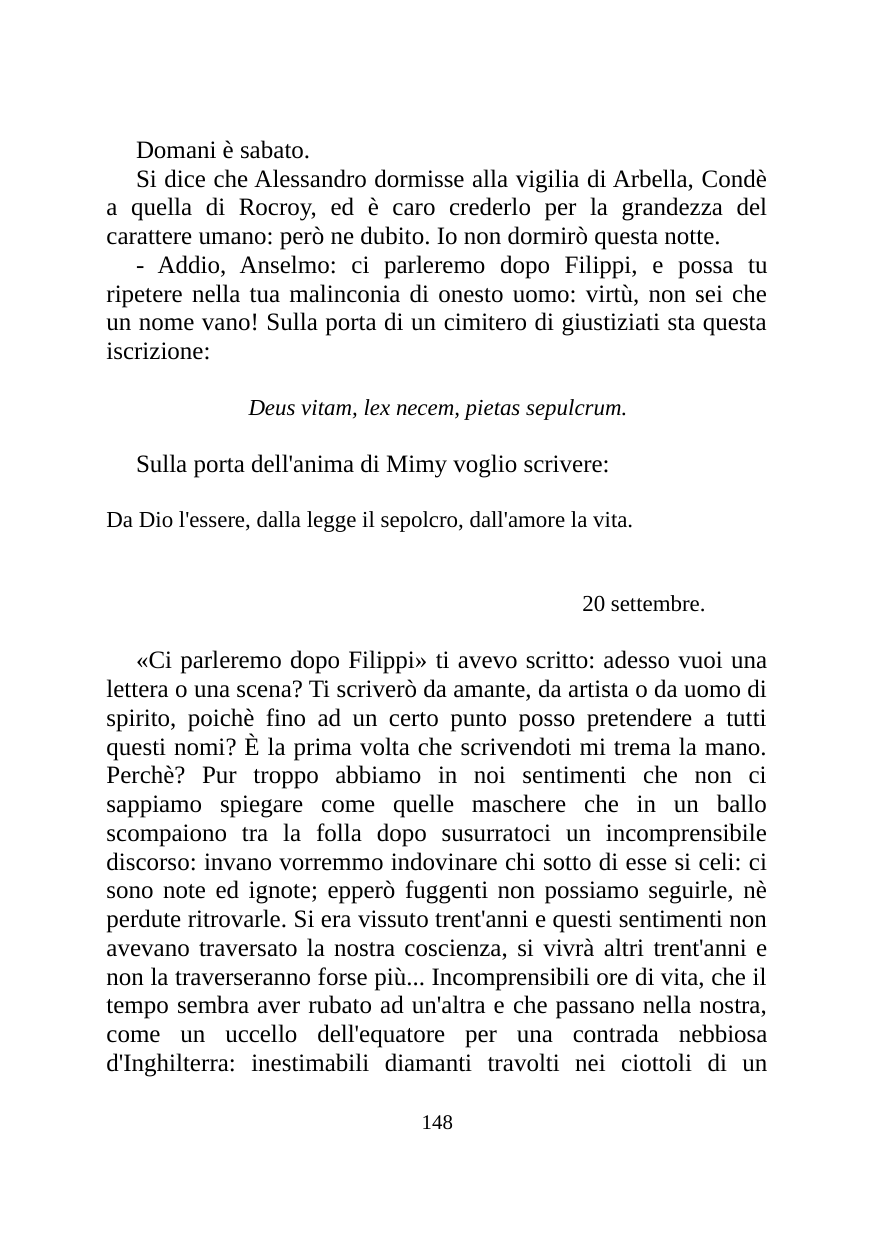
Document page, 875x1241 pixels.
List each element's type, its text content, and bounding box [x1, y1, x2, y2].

text - Addio, Anselmo: ci parleremo dopo Filippi, e possa tu ripetere nella tua malinconia di onesto uomo: virtù, non sei che un nome vano! Sulla porta di un cimitero di giustiziati sta questa iscrizione: [106, 250, 768, 365]
text «Ci parleremo dopo Filippi» ti avevo scritto: adesso vuoi una lettera o una scena? Ti scriverò da amante, da artista o da uomo di spirito, poichè fino ad un certo punto posso pretendere a tutti questi nomi? È la prima volta che scrivendoti mi trema la mano. Perchè? Pur troppo abbiamo in noi sentimenti che non ci sappiamo spiegare come quelle maschere che in un ballo scompaiono tra la folla dopo susurratoci un incomprensibile discorso: invano vorremmo indovinare chi sotto di esse si celi: ci sono note ed ignote; epperò fuggenti non possiamo seguirle, nè perdute ritrovarle. Si era vissuto trent'anni e questi sentimenti non avevano traversato la nostra coscienza, si vivrà altri trent'anni e non la traverseranno forse più... Incomprensibili ore di vita, che il tempo sembra aver rubato ad un'altra e che passano nella nostra, come un uccello dell'equatore per una contrada nebbiosa d'Inghilterra: inestimabili diamanti travolti nei ciottoli di un [106, 645, 768, 1077]
text 20 settembre. [106, 590, 706, 617]
text Si dice che Alessandro dormisse alla vigilia di Arbella, Condè a quella di Rocroy, ed è caro crederlo per la grandezza del carattere umano: però ne dubito. Io non dormirò questa notte. [106, 164, 768, 250]
text Domani è sabato. [106, 135, 768, 164]
text Sulla porta dell'anima di Mimy voglio scrivere: [106, 449, 768, 478]
text Da Dio l'essere, dalla legge il sepolcro, dall'amore la vita. [106, 506, 768, 533]
text Deus vitam, lex necem, pietas sepulcrum. [219, 394, 768, 420]
